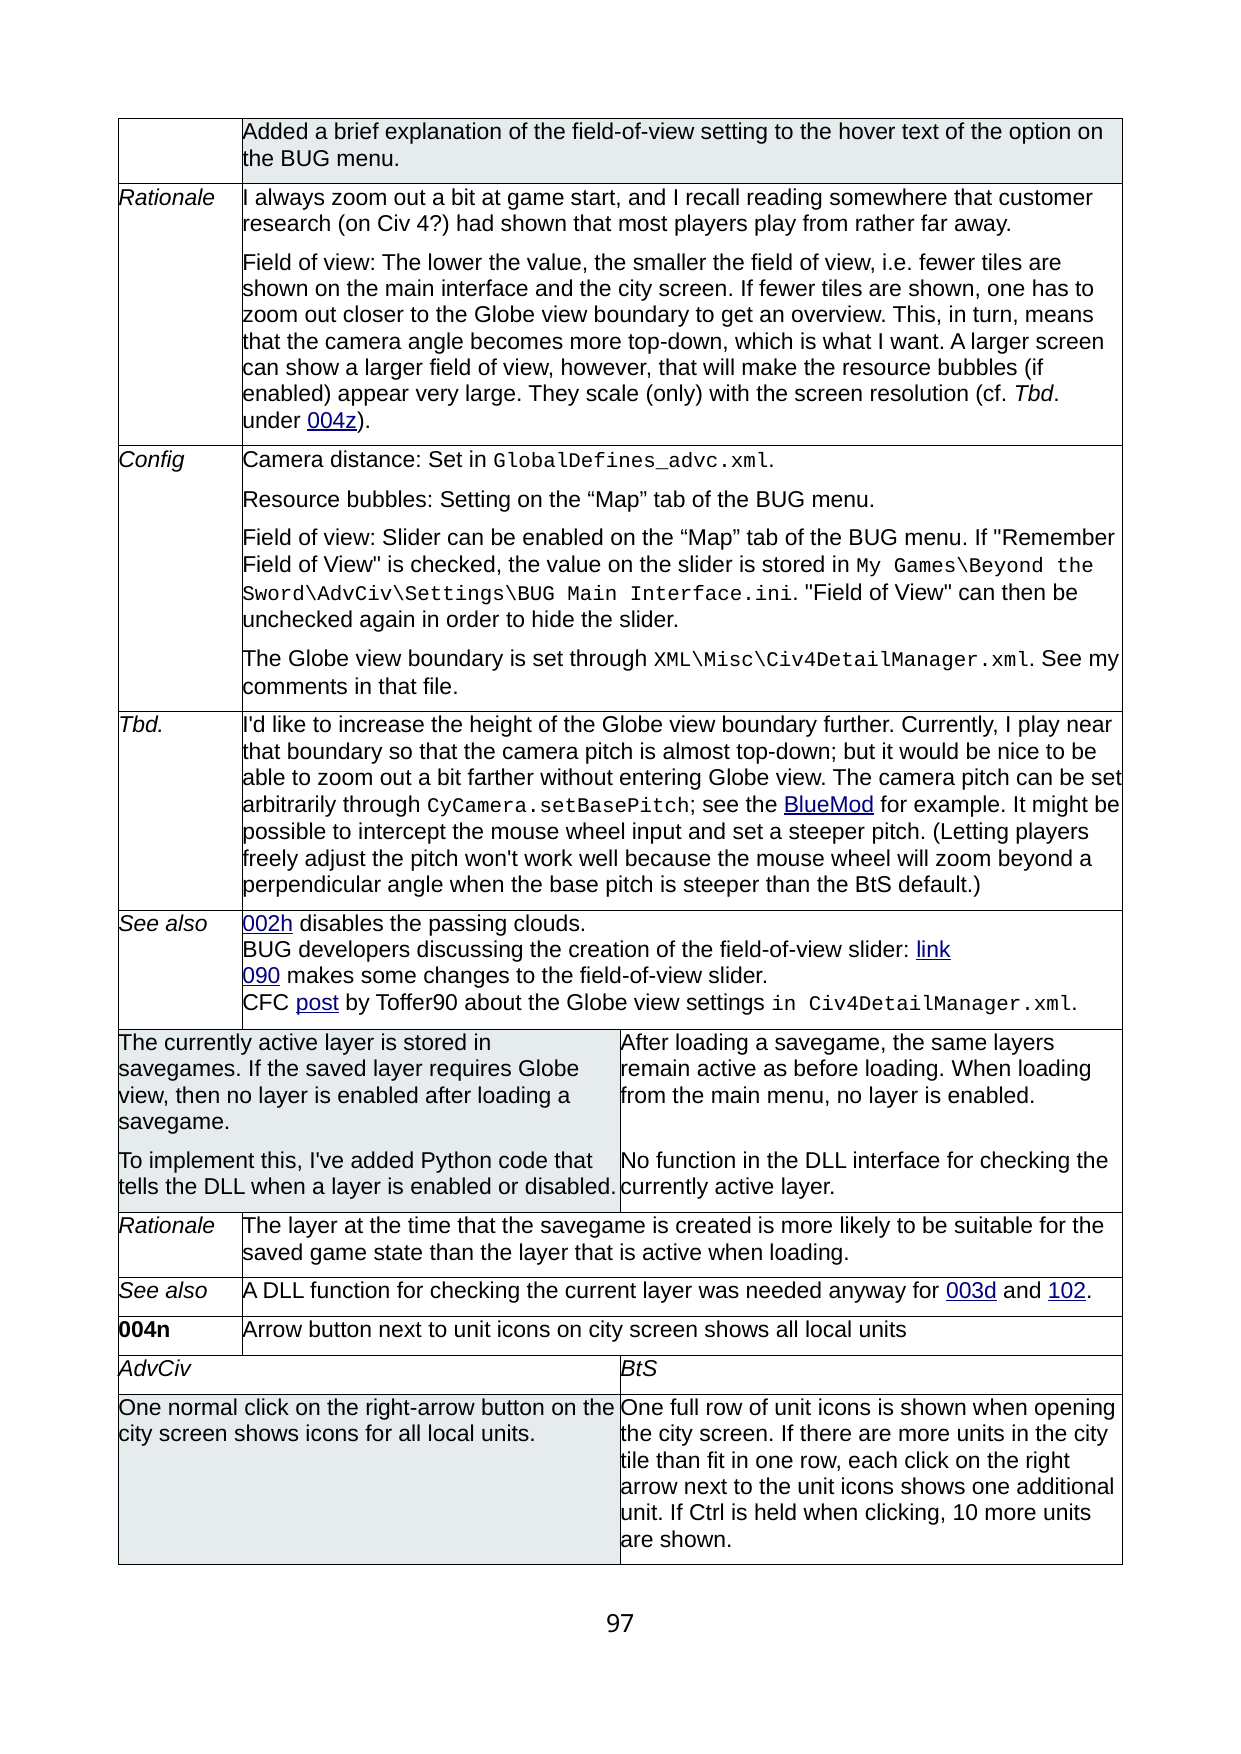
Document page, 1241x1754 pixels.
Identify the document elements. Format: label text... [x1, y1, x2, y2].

table_cell The layer at the time that the savegame is created is more likely to be suitable for the saved game state than the layer that is active when loading. [243, 1213, 1122, 1277]
table_cell See also [119, 1278, 242, 1316]
table_cell I always zoom out a bit at game start, and I recall reading somewhere that customer research (on Civ 4?) had shown that most players play from rather far away. Field of view: The lower the value, the smaller the field of view, i.e. fewer tiles are shown on the main interface and the city screen. If fewer tiles are shown, one has to zoom out closer to the Globe view boundary to get an overview. This, in turn, means that the camera angle becomes more top-down, which is what I want. A larger screen can show a larger field of view, however, that will make the resource bubbles (if enabled) appear very large. They scale (only) with the screen resolution (cf. Tbd. under 004z). [243, 184, 1122, 445]
table_cell AdvCiv [119, 1356, 620, 1394]
table_cell Rationale [119, 184, 242, 445]
table_cell See also [119, 911, 242, 1029]
table_cell BtS [621, 1356, 1122, 1394]
table_cell The currently active layer is stored in savegames. If the saved layer requires Globe view, then no layer is enabled after loading a savegame. To implement this, I've added Python code that tells the DLL when a layer is enabled or disabled. [119, 1030, 620, 1212]
table_cell One full row of unit icons is shown when opening the city screen. If there are more units in the city tile than fit in one row, each click on the right arrow next to the unit icons shows one additional unit. If Ctrl is held when clicking, 10 more units are shown. [621, 1395, 1122, 1564]
table_cell Added a brief explanation of the field-of-view setting to the hover text of the option on the BUG menu. [243, 119, 1122, 183]
table_cell 004n [119, 1317, 242, 1355]
table_cell [119, 119, 242, 183]
table_cell Rationale [119, 1213, 242, 1277]
table_cell Tbd. [119, 712, 242, 910]
table_cell Arrow button next to unit icons on city screen shows all local units [243, 1317, 1122, 1355]
table_cell After loading a savegame, the same layers remain active as before loading. When loading from the main menu, no layer is enabled. No function in the DLL interface for checking the currently active layer. [621, 1030, 1122, 1212]
table_cell A DLL function for checking the current layer was needed anyway for 003d and 102. [243, 1278, 1122, 1316]
table_cell 002h disables the passing clouds. BUG developers discussing the creation of the field-of-view slider: link 090 makes some changes to the field-of-view slider. CFC post by Toffer90 about the Globe view settings in Civ4DetailManager.xml. [243, 911, 1122, 1029]
table_cell Config [119, 446, 242, 711]
table_cell One normal click on the right-arrow button on the city screen shows icons for all local units. [119, 1395, 620, 1564]
table_cell Camera distance: Set in GlobalDefines_advc.xml. Resource bubbles: Setting on the “Map” tab of the BUG menu. Field of view: Slider can be enabled on the “Map” tab of the BUG menu. If "Remember Field of View" is checked, the value on the slider is stored in My Games\Beyond the Sword\AdvCiv\Settings\BUG Main Interface.ini. "Field of View" can then be unchecked again in order to hide the slider. The Globe view boundary is set through XML\Misc\Civ4DetailManager.xml. See my comments in that file. [243, 446, 1122, 711]
table_cell I'd like to increase the height of the Globe view boundary further. Currently, I play near that boundary so that the camera pitch is almost top-down; but it would be nice to be able to zoom out a bit farther without entering Globe view. The camera pitch can be set arbitrarily through CyCamera.setBasePitch; see the BlueMod for example. It might be possible to intercept the mouse wheel input and set a steeper pitch. (Letting players freely adjust the pitch won't work well because the mouse wheel will zoom beyond a perpendicular angle when the base pitch is steeper than the BtS default.) [243, 712, 1122, 910]
